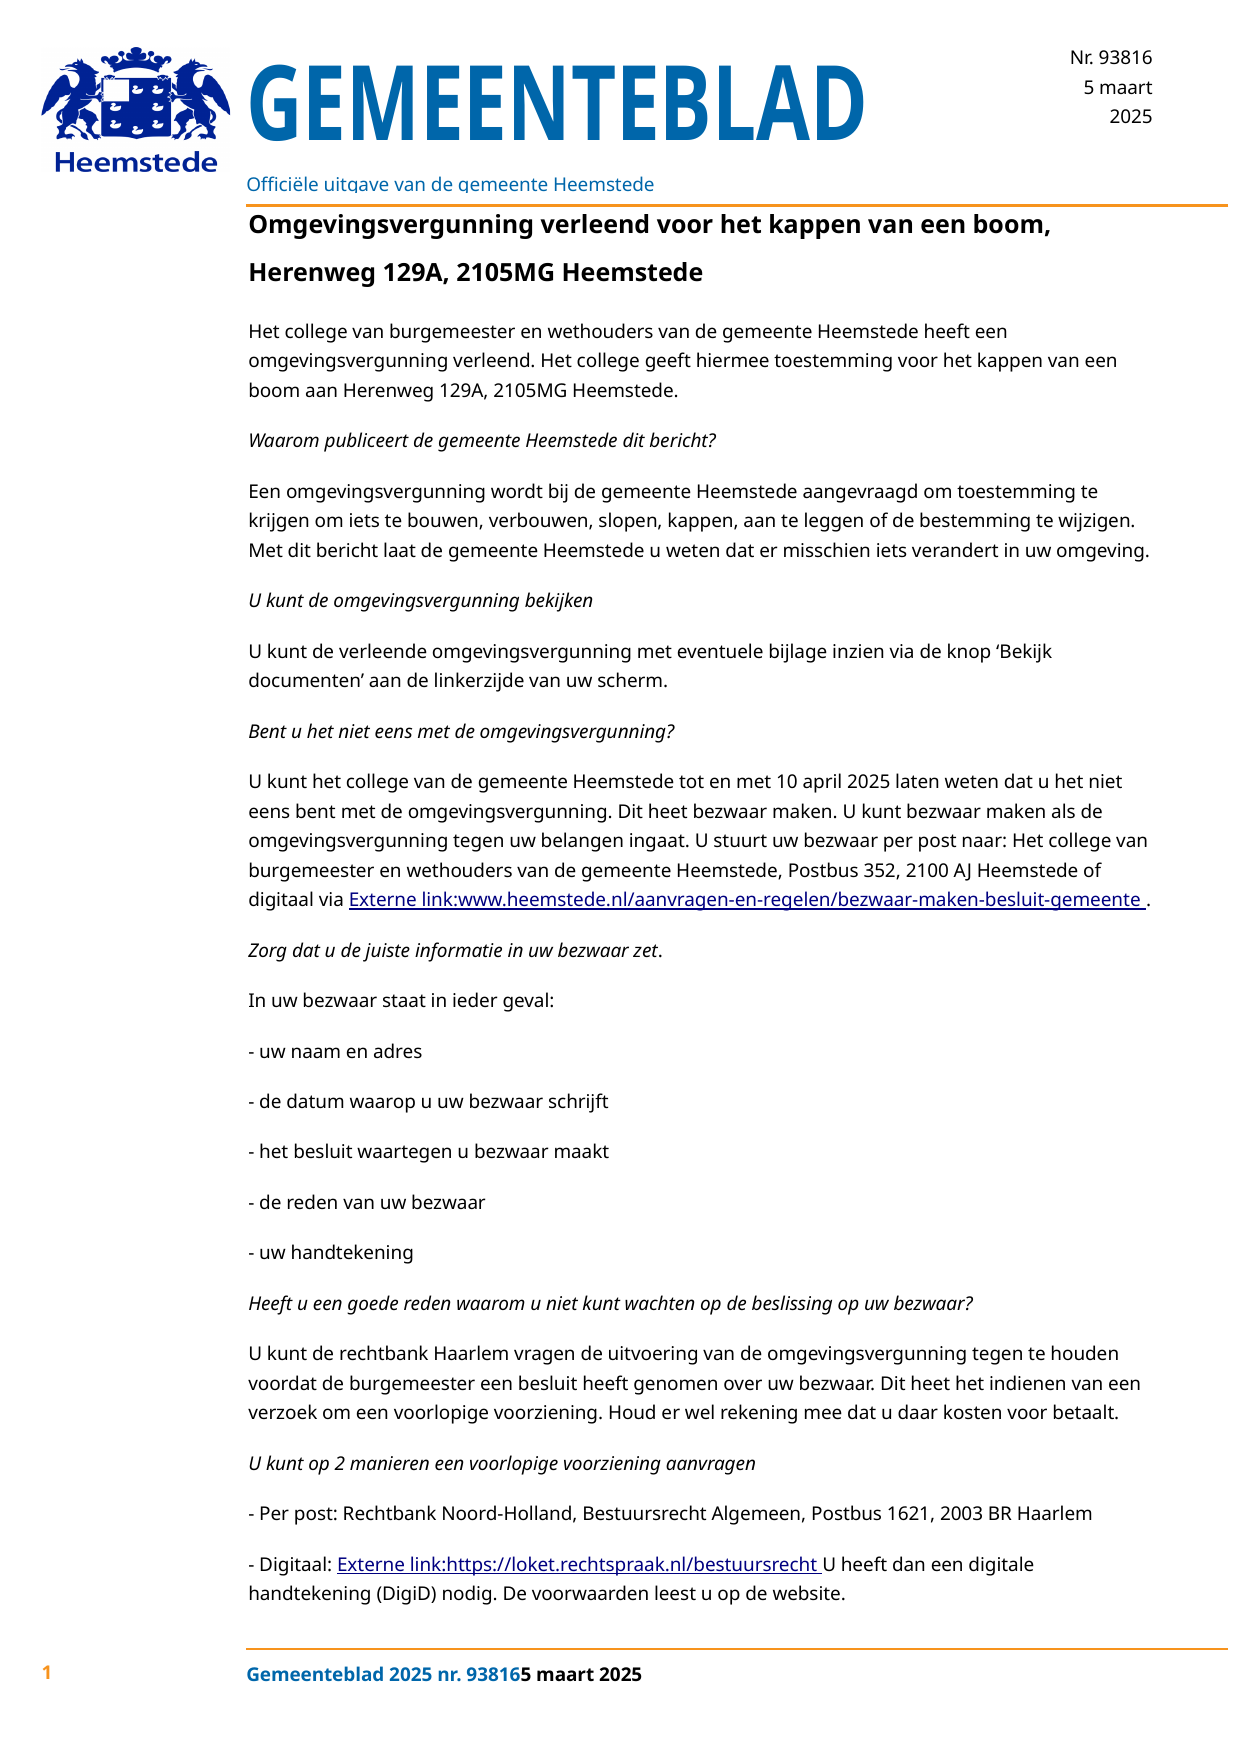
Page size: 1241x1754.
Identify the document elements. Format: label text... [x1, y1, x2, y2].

text Bent u het niet eens met de omgevingsvergunning? [248, 718, 1152, 744]
text U kunt de verleende omgevingsvergunning met eventuele bijlage inzien via de knop ‘Bekijk documenten’ aan de linkerzijde van uw scherm. [248, 638, 1152, 693]
text U kunt de omgevingsvergunning bekijken [248, 587, 1152, 613]
text Heeft u een goede reden waarom u niet kunt wachten op de beslissing op uw bezwaar? [248, 1290, 1152, 1316]
text Omgevingsvergunning verleend voor het kappen van een boom, Herenweg 129A, 2105MG Heemstede [248, 207, 1152, 288]
text - uw handtekening [248, 1239, 1152, 1265]
text Een omgevingsvergunning wordt bij de gemeente Heemstede aangevraagd om toestemming te krijgen om iets te bouwen, verbouwen, slopen, kappen, aan te leggen of de bestemming te wijzigen. Met dit bericht laat de gemeente Heemstede u weten dat er misschien iets verandert in uw omgeving. [248, 478, 1152, 563]
text - Digitaal: Externe link:https://loket.rechtspraak.nl/bestuursrecht U heeft dan een digitale handtekening (DigiD) nodig. De voorwaarden leest u op de website. [248, 1551, 1152, 1606]
text - het besluit waartegen u bezwaar maakt [248, 1139, 1152, 1164]
text Het college van burgemeester en wethouders van de gemeente Heemstede heeft een omgevingsvergunning verleend. Het college geeft hiermee toestemming voor het kappen van een boom aan Herenweg 129A, 2105MG Heemstede. [248, 318, 1152, 403]
text U kunt de rechtbank Haarlem vragen de uitvoering van de omgevingsvergunning tegen te houden voordat de burgemeester een besluit heeft genomen over uw bezwaar. Dit heet het indienen van een verzoek om een voorlopige voorziening. Houd er wel rekening mee dat u daar kosten voor betaalt. [248, 1340, 1152, 1425]
text U kunt op 2 manieren een voorlopige voorziening aanvragen [248, 1450, 1152, 1476]
picture [41, 47, 231, 172]
text - Per post: Rechtbank Noord-Holland, Bestuursrecht Algemeen, Postbus 1621, 2003 BR Haarlem [248, 1500, 1152, 1526]
text Zorg dat u de juiste informatie in uw bezwaar zet. [248, 937, 1152, 963]
text In uw bezwaar staat in ieder geval: [248, 987, 1152, 1013]
text U kunt het college van de gemeente Heemstede tot en met 10 april 2025 laten weten dat u het niet eens bent met de omgevingsvergunning. Dit heet bezwaar maken. U kunt bezwaar maken als de omgevingsvergunning tegen uw belangen ingaat. U stuurt uw bezwaar per post naar: Het college van burgemeester en wethouders van de gemeente Heemstede, Postbus 352, 2100 AJ Heemstede of digitaal via Externe link:www.heemstede.nl/aanvragen-en-regelen/bezwaar-maken-besluit-gemeente . [248, 768, 1152, 912]
text Waarom publiceert de gemeente Heemstede dit bericht? [248, 427, 1152, 453]
text - de reden van uw bezwaar [248, 1189, 1152, 1215]
text - de datum waarop u uw bezwaar schrijft [248, 1088, 1152, 1114]
text - uw naam en adres [248, 1038, 1152, 1064]
